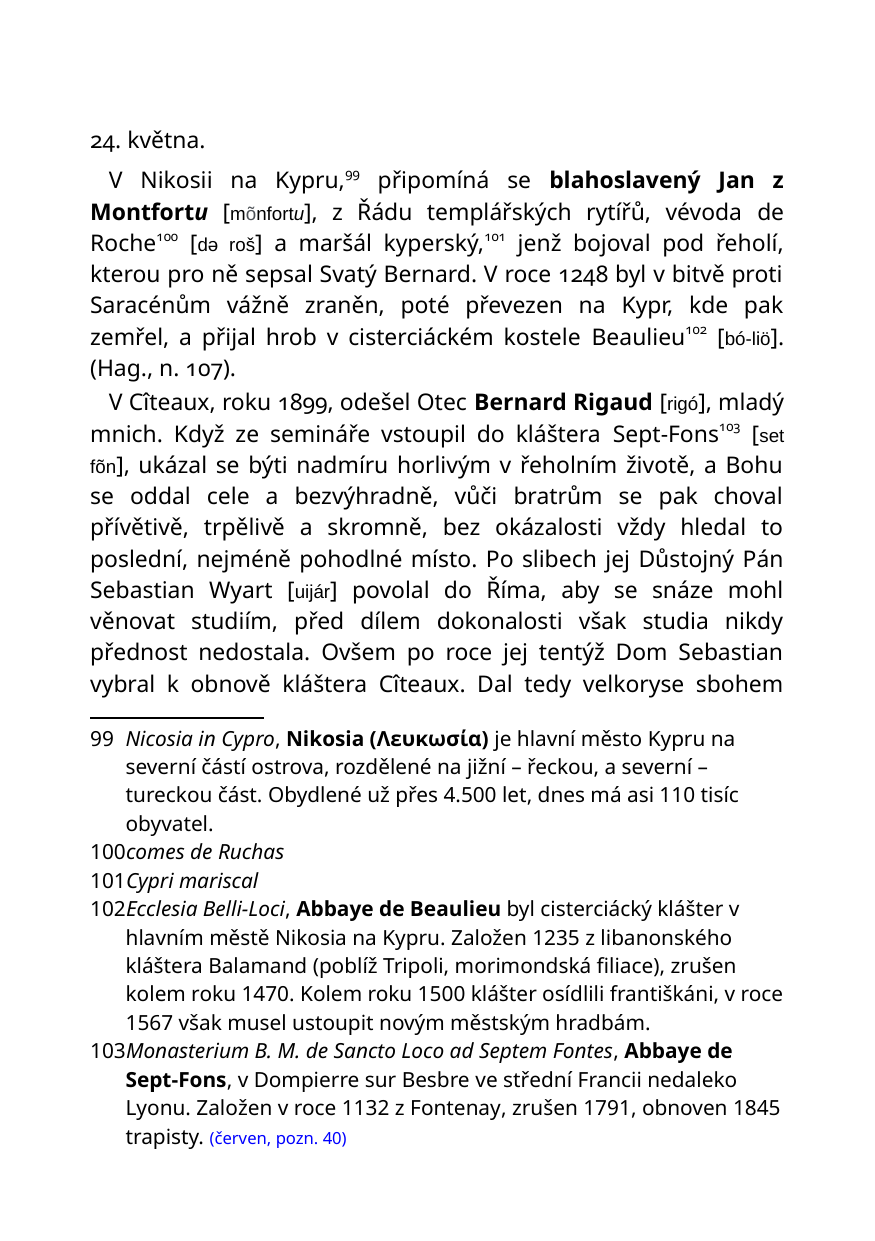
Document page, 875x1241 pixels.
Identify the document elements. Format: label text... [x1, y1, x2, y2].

text Monasterium B. M. de Sancto Loco ad Septem Fontes, Abbaye de Sept-Fons, v Dompierre sur Besbre ve střední Francii nedaleko Lyonu. Založen v roce 1132 z Fontenay, zrušen 1791, obnoven 1845 trapisty. (červen, pozn. 40) [90, 1036, 784, 1150]
text Cypri mariscal [90, 866, 784, 894]
text V Nikosii na Kypru, připomíná se blahoslavený Jan z Montfortu [mõnfortu], z Řádu templářských rytířů, vévoda de Roche [də roš] a maršál kyperský, jenž bojoval pod řeholí, kterou pro ně sepsal Svatý Bernard. V roce 1248 byl v bitvě proti Saracénům vážně zraněn, poté převezen na Kypr, kde pak zemřel, a přijal hrob v cisterciáckém kostele Beaulieu [bó-liö]. (Hag., n. 107). [90, 164, 784, 383]
text 24. května. [90, 124, 784, 156]
text V Cîteaux, roku 1899, odešel Otec Bernard Rigaud [rigó], mladý mnich. Když ze semináře vstoupil do kláštera Sept-Fons [set fõn], ukázal se býti nadmíru horlivým v řeholním životě, a Bohu se oddal cele a bezvýhradně, vůči bratrům se pak choval přívětivě, trpělivě a skromně, bez okázalosti vždy hledal to poslední, nejméně pohodlné místo. Po slibech jej Důstojný Pán Sebastian Wyart [uijár] povolal do Říma, aby se snáze mohl věnovat studiím, před dílem dokonalosti však studia nikdy přednost nedostala. Ovšem po roce jej tentýž Dom Sebastian vybral k obnově kláštera Cîteaux. Dal tedy velkoryse sbohem [90, 386, 784, 699]
text Ecclesia Belli-Loci, Abbaye de Beaulieu byl cisterciácký klášter v hlavním městě Nikosia na Kypru. Založen 1235 z libanonského kláštera Balamand (poblíž Tripoli, morimondská filiace), zrušen kolem roku 1470. Kolem roku 1500 klášter osídlili františkáni, v roce 1567 však musel ustoupit novým městským hradbám. [90, 894, 784, 1036]
text comes de Ruchas [90, 837, 784, 866]
text Nicosia in Cypro, Nikosia (Λευκωσία) je hlavní město Kypru na severní částí ostrova, rozdělené na jižní – řeckou, a severní – tureckou část. Obydlené už přes 4.500 let, dnes má asi 110 tisíc obyvatel. [90, 724, 784, 837]
